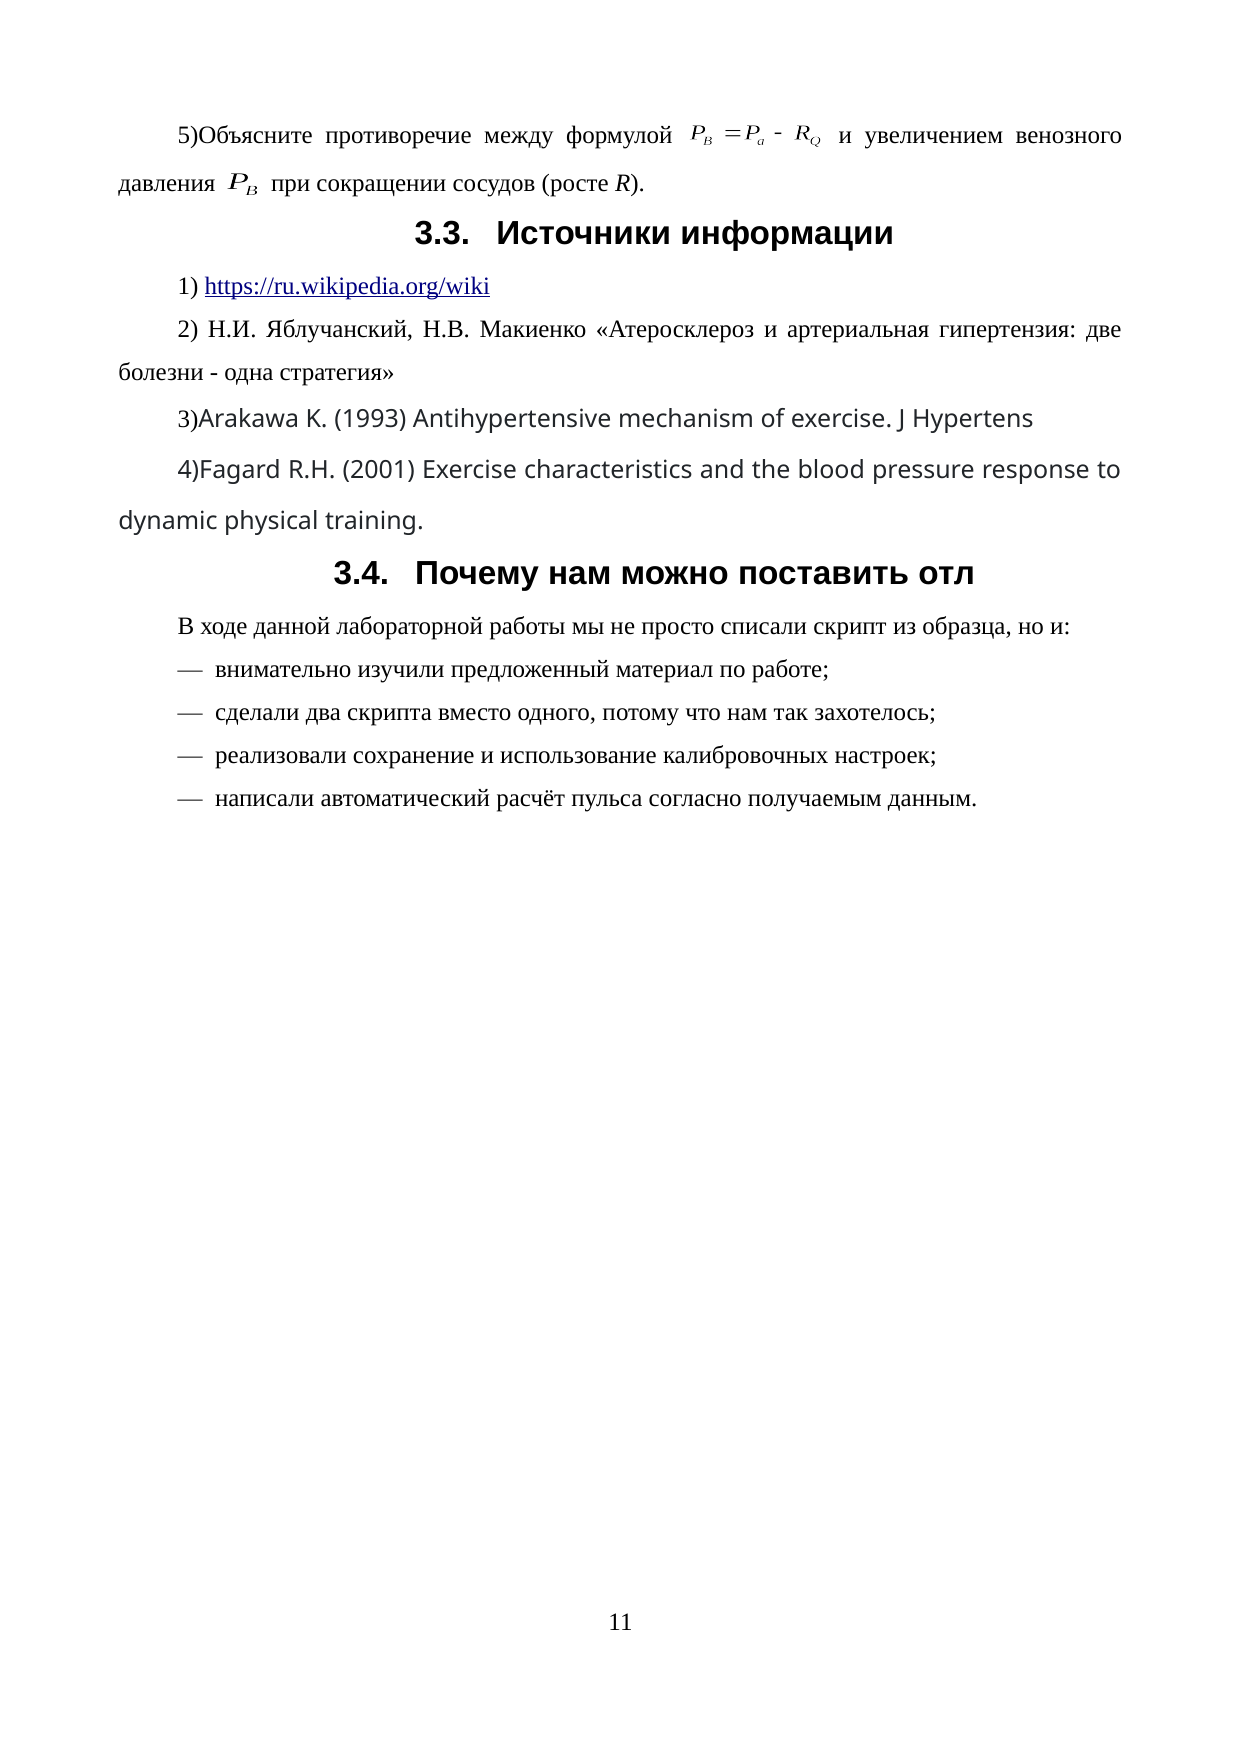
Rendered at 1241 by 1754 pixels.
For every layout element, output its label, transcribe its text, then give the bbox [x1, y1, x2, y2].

subtitle Почему нам можно поставить отл [118, 553, 1122, 592]
text 4)Fagard R.H. (2001) Exercise characteristics and the blood pressure response to dynamic physical training. [118, 451, 1122, 536]
text 1) https://ru.wikipedia.org/wiki [118, 271, 1122, 300]
text — сделали два скрипта вместо одного, потому что нам так захотелось; [118, 697, 1122, 726]
text 3)Arakawa K. (1993) Antihypertensive mechanism of exercise. J Hypertens [118, 400, 1122, 434]
text — написали автоматический расчёт пульса согласно получаемым данным. [118, 783, 1122, 812]
text — реализовали сохранение и использование калибровочных настроек; [118, 740, 1122, 769]
text В ходе данной лабораторной работы мы не просто списали скрипт из образца, но и: [118, 611, 1122, 640]
text 5)Объясните противоречие между формулой и увеличением венозного давления при сокращении сосудов (росте R). [118, 118, 1122, 199]
subtitle Источники информации [118, 213, 1122, 252]
text 2) Н.И. Яблучанский, Н.В. Макиенко «Атеросклероз и артериальная гипертензия: две болезни - одна стратегия» [118, 314, 1122, 386]
text — внимательно изучили предложенный материал по работе; [118, 654, 1122, 683]
